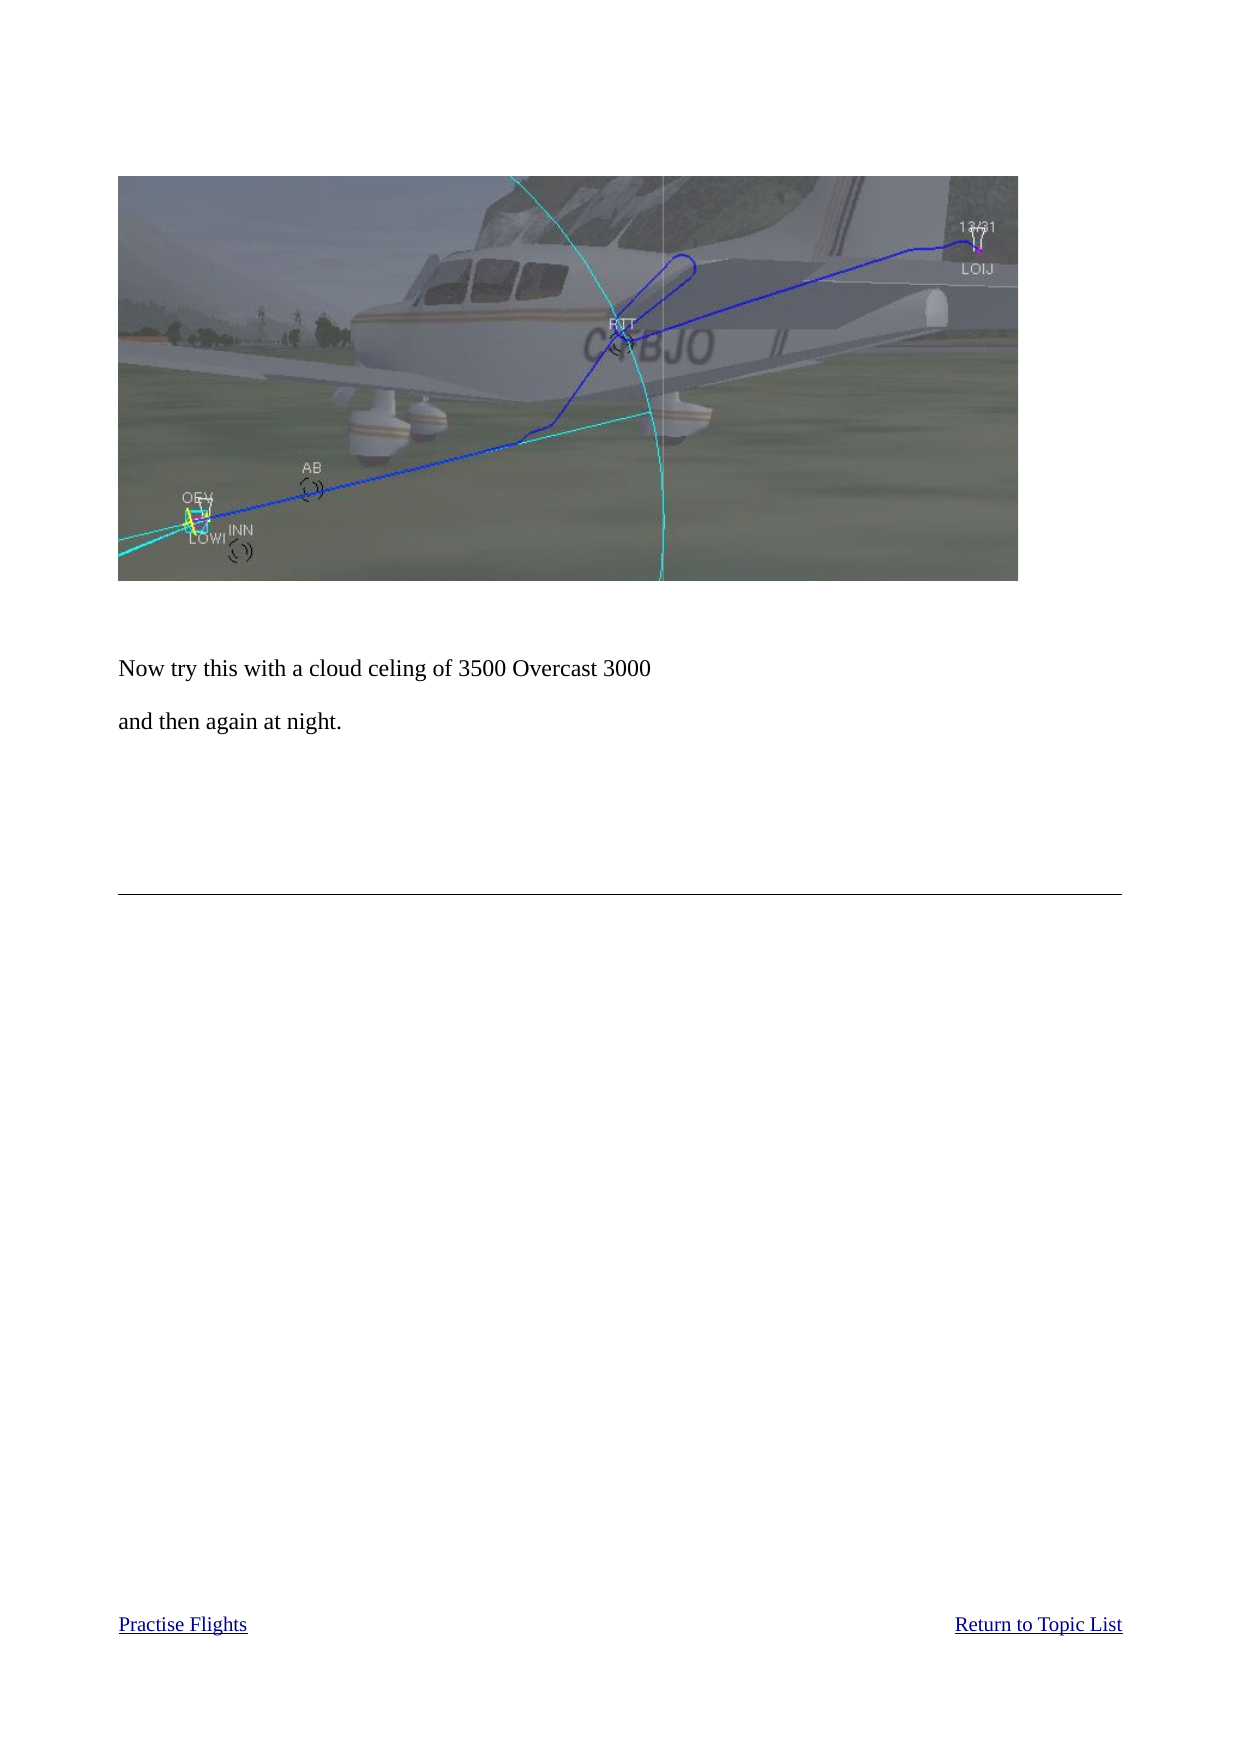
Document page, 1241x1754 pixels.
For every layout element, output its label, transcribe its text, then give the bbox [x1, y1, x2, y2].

text and then again at night. [118, 707, 1122, 734]
text Now try this with a cloud celing of 3500 Overcast 3000 [118, 654, 1122, 682]
